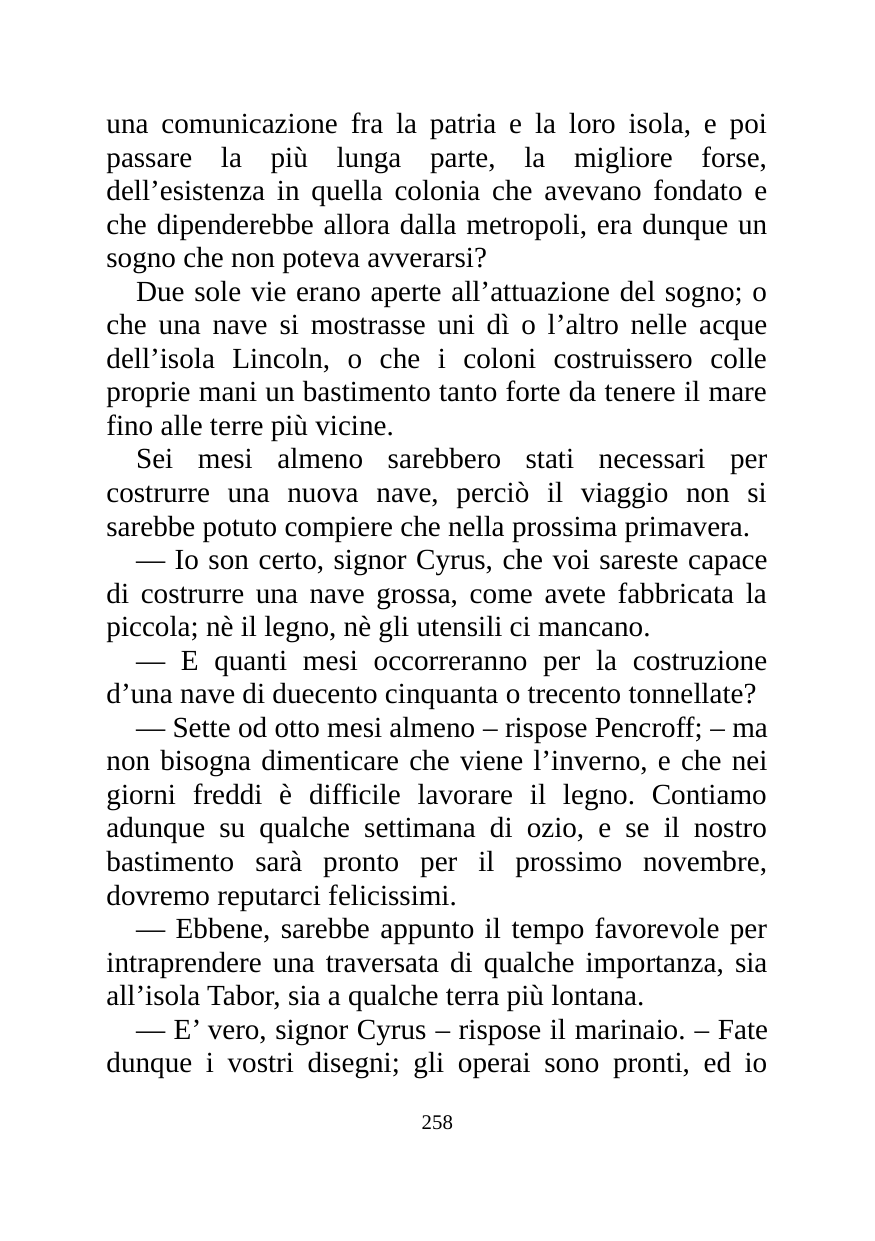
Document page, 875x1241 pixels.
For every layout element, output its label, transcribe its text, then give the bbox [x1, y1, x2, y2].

text — Io son certo, signor Cyrus, che voi sareste capace di costrurre una nave grossa, come avete fabbricata la piccola; nè il legno, nè gli utensili ci mancano. [106, 542, 768, 643]
text — E’ vero, signor Cyrus – rispose il marinaio. – Fate dunque i vostri disegni; gli operai sono pronti, ed io [106, 1012, 768, 1079]
text una comunicazione fra la patria e la loro isola, e poi passare la più lunga parte, la migliore forse, dell’esistenza in quella colonia che avevano fondato e che dipenderebbe allora dalla metropoli, era dunque un sogno che non poteva avverarsi? [106, 106, 768, 274]
text Sei mesi almeno sarebbero stati necessari per costrurre una nuova nave, perciò il viaggio non si sarebbe potuto compiere che nella prossima primavera. [106, 442, 768, 542]
text — E quanti mesi occorreranno per la costruzione d’una nave di duecento cinquanta o trecento tonnellate? [106, 643, 768, 710]
text — Ebbene, sarebbe appunto il tempo favorevole per intraprendere una traversata di qualche importanza, sia all’isola Tabor, sia a qualche terra più lontana. [106, 911, 768, 1012]
text Due sole vie erano aperte all’attuazione del sogno; o che una nave si mostrasse uni dì o l’altro nelle acque dell’isola Lincoln, o che i coloni costruissero colle proprie mani un bastimento tanto forte da tenere il mare fino alle terre più vicine. [106, 274, 768, 442]
text — Sette od otto mesi almeno – rispose Pencroff; – ma non bisogna dimenticare che viene l’inverno, e che nei giorni freddi è difficile lavorare il legno. Contiamo adunque su qualche settimana di ozio, e se il nostro bastimento sarà pronto per il prossimo novembre, dovremo reputarci felicissimi. [106, 710, 768, 911]
